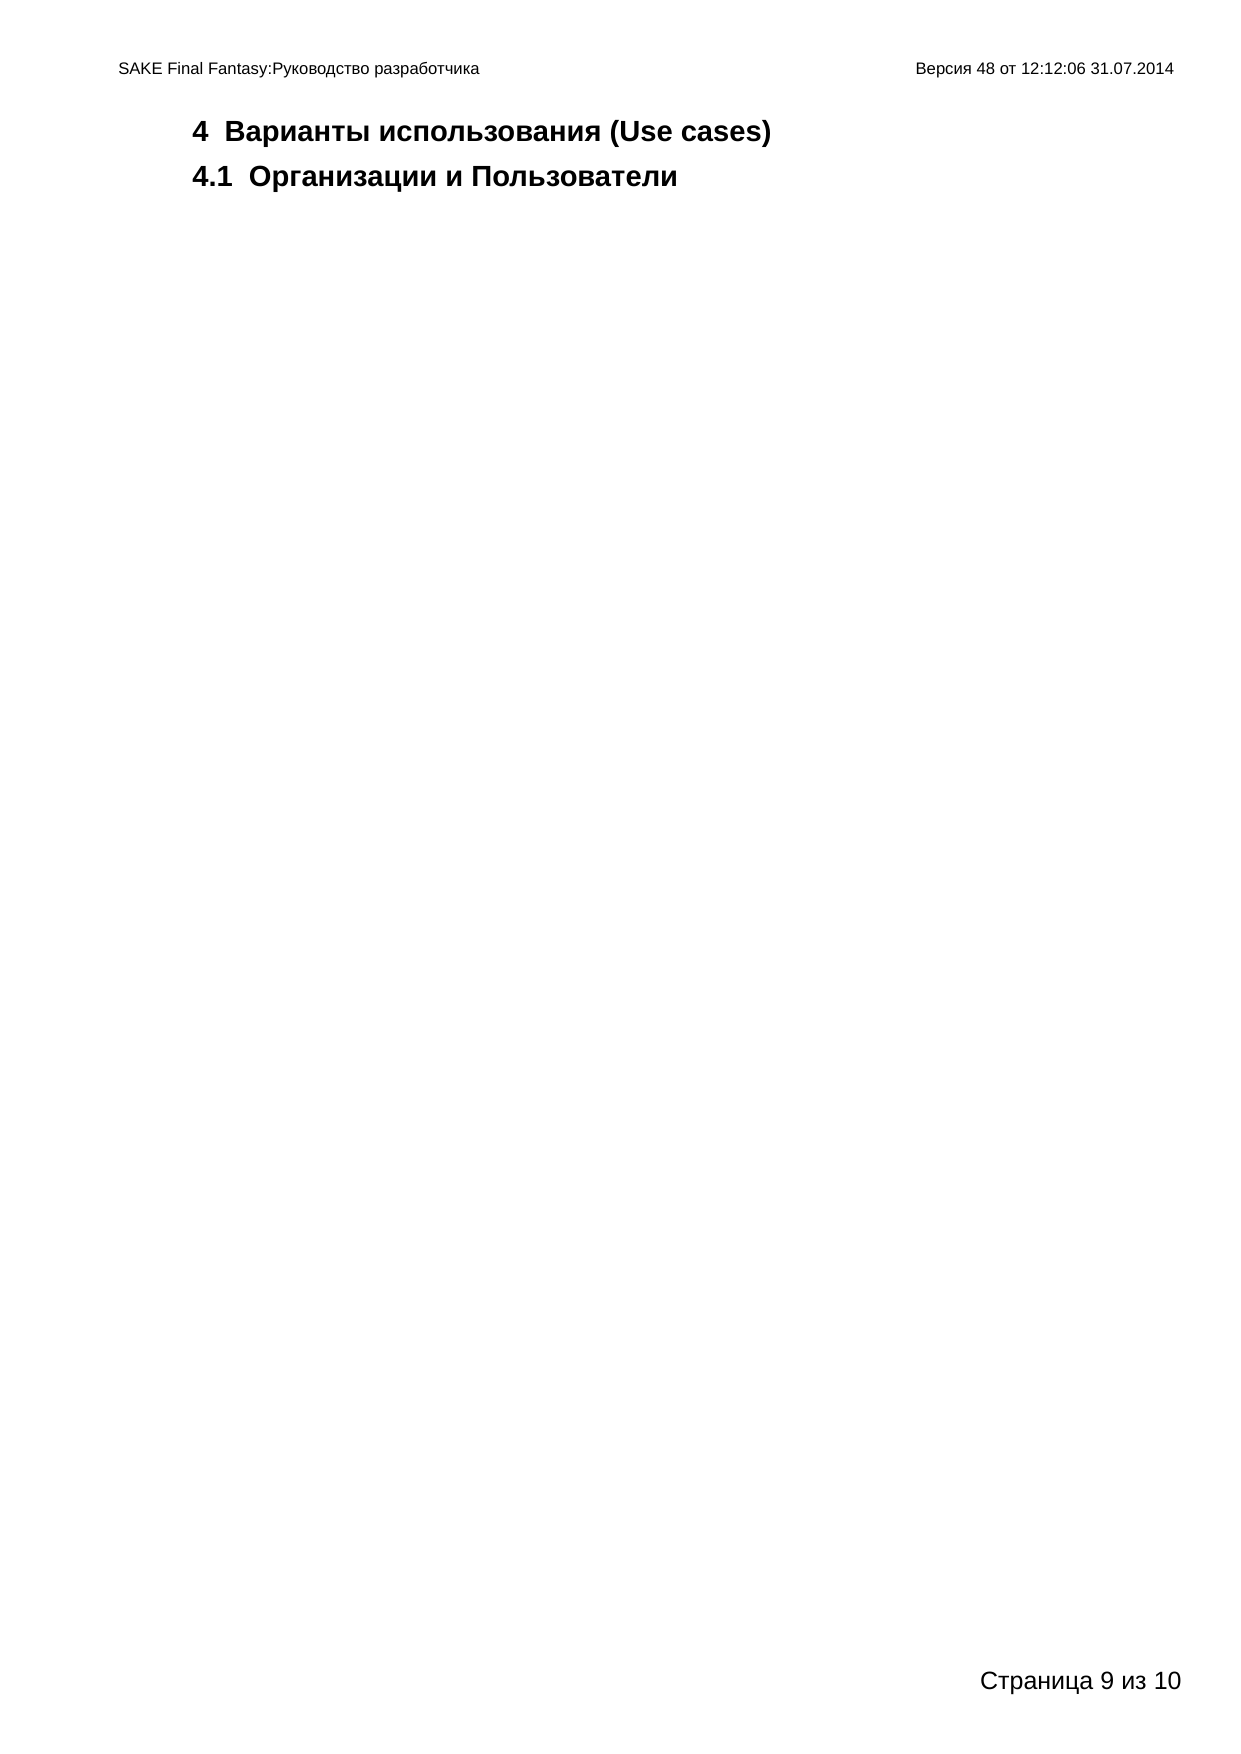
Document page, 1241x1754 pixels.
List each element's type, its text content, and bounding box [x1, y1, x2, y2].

subtitle Варианты использования (Use cases) [118, 114, 1181, 147]
subtitle Организации и Пользователи [118, 159, 1181, 193]
